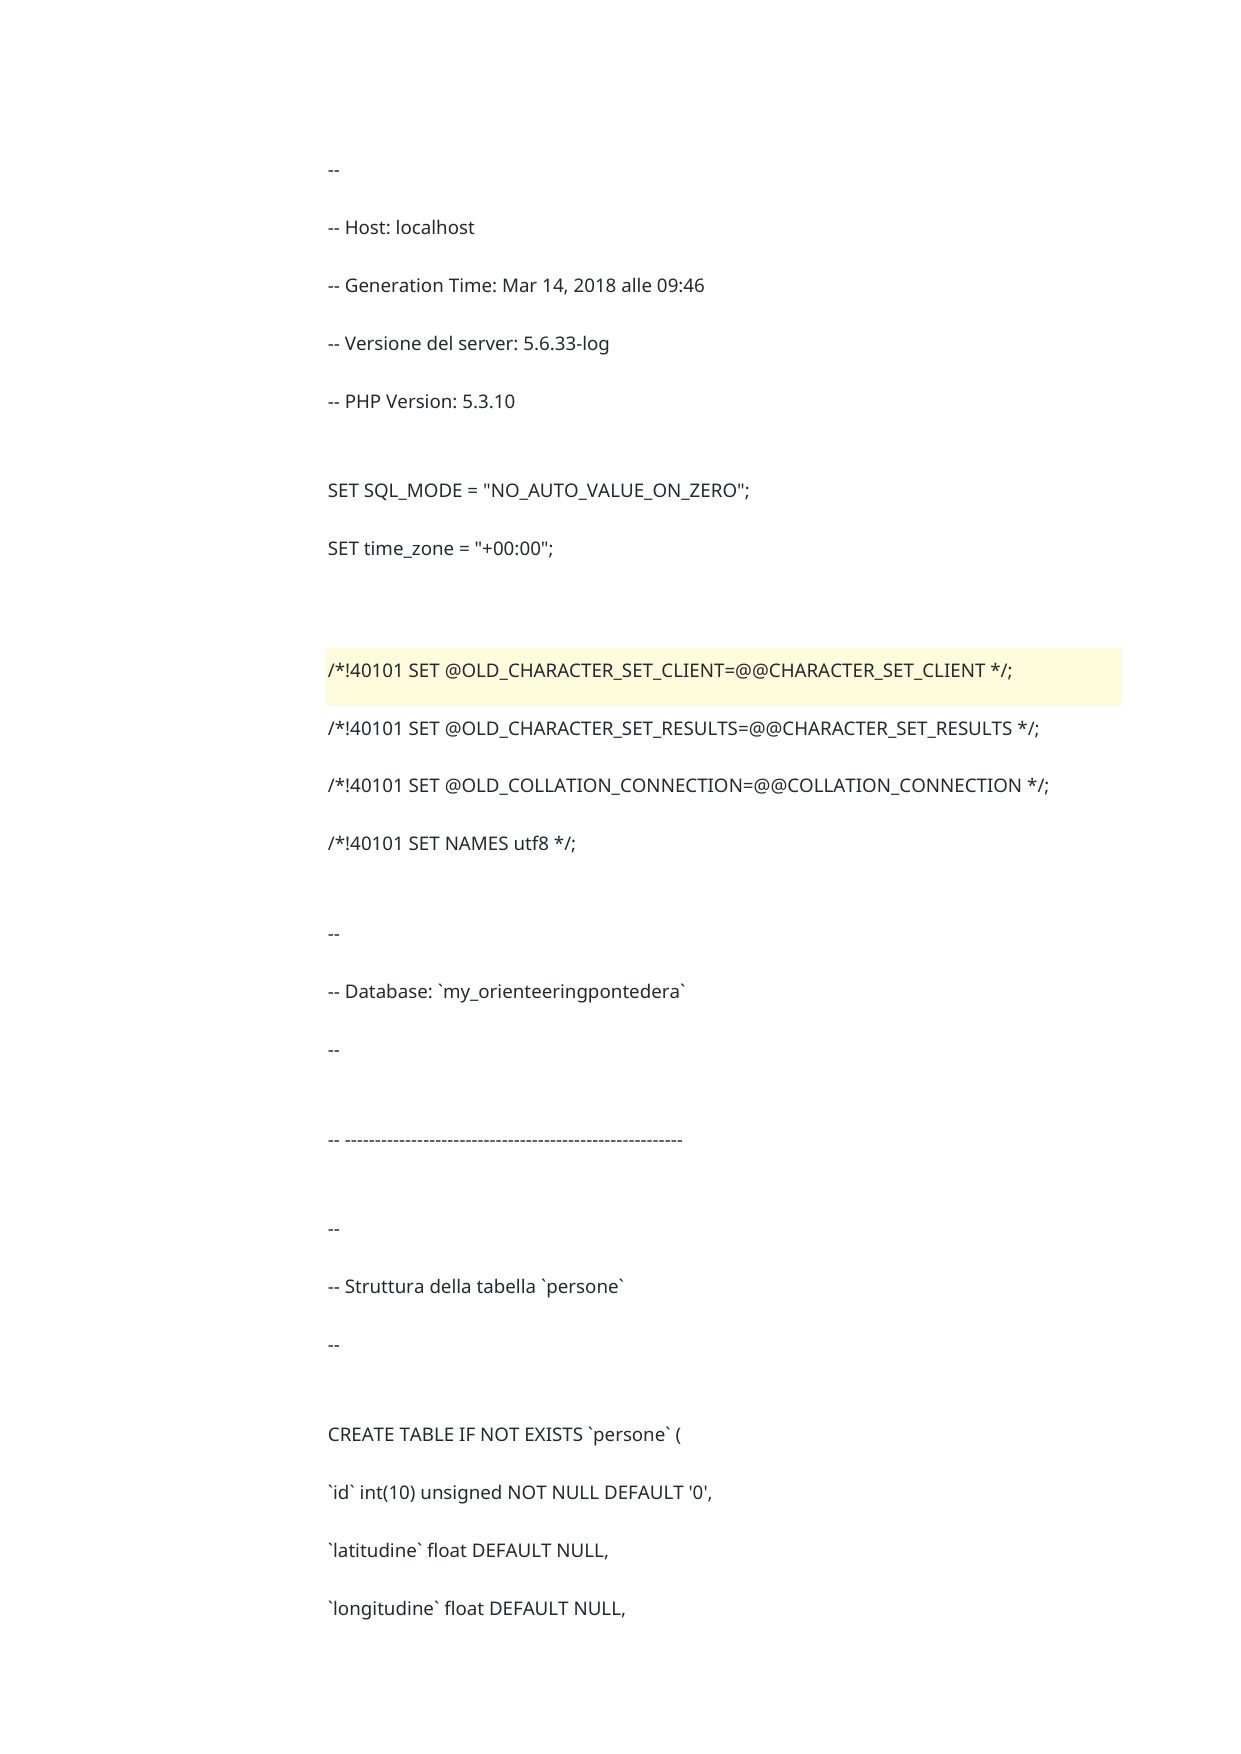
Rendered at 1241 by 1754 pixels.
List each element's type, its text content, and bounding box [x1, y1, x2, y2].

table_cell [118, 206, 325, 263]
table_cell [118, 148, 325, 206]
table_cell [118, 648, 325, 706]
table_cell [118, 585, 325, 617]
table_cell -- [325, 1028, 1122, 1086]
table_cell [118, 617, 325, 648]
table_cell CREATE TABLE IF NOT EXISTS `persone` ( [325, 1413, 1122, 1470]
table_cell [118, 764, 325, 822]
table_cell [118, 437, 325, 469]
table_cell [118, 822, 325, 880]
table_cell [118, 379, 325, 437]
table_cell [118, 1265, 325, 1323]
table_cell SET time_zone = "+00:00"; [325, 527, 1122, 585]
table_cell [118, 912, 325, 970]
table_cell [118, 1207, 325, 1265]
table_cell /*!40101 SET @OLD_CHARACTER_SET_CLIENT=@@CHARACTER_SET_CLIENT */; [325, 648, 1122, 706]
table_cell [325, 880, 1122, 912]
table_cell -- [325, 148, 1122, 206]
table_cell -- [325, 1207, 1122, 1265]
table_cell [118, 1381, 325, 1412]
table_cell [118, 1528, 325, 1586]
table_cell [118, 527, 325, 585]
table_cell [325, 1381, 1122, 1412]
table_cell [118, 1086, 325, 1117]
table_cell [118, 970, 325, 1028]
table_cell [118, 264, 325, 321]
table_cell `latitudine` float DEFAULT NULL, [325, 1528, 1122, 1586]
table_cell SET SQL_MODE = "NO_AUTO_VALUE_ON_ZERO"; [325, 469, 1122, 527]
table_cell `longitudine` float DEFAULT NULL, [325, 1586, 1122, 1623]
table_cell -- Struttura della tabella `persone` [325, 1265, 1122, 1323]
table_cell /*!40101 SET @OLD_CHARACTER_SET_RESULTS=@@CHARACTER_SET_RESULTS */; [325, 706, 1122, 764]
table_cell [325, 437, 1122, 469]
table_cell [325, 1175, 1122, 1207]
table_cell [118, 1413, 325, 1470]
table_cell [118, 1117, 325, 1175]
table_cell /*!40101 SET NAMES utf8 */; [325, 822, 1122, 880]
table_cell `id` int(10) unsigned NOT NULL DEFAULT '0', [325, 1470, 1122, 1528]
table_cell [118, 321, 325, 379]
table_cell [325, 1086, 1122, 1117]
table_cell -- Versione del server: 5.6.33-log [325, 321, 1122, 379]
table_cell [118, 1586, 325, 1623]
table_cell -- -------------------------------------------------------- [325, 1117, 1122, 1175]
table_cell [118, 706, 325, 764]
table_cell -- [325, 1323, 1122, 1381]
table_cell -- Generation Time: Mar 14, 2018 alle 09:46 [325, 264, 1122, 321]
table_cell [118, 1470, 325, 1528]
table_cell [118, 469, 325, 527]
table_cell [118, 880, 325, 912]
table_cell -- [325, 912, 1122, 970]
table_cell [325, 617, 1122, 648]
table_cell /*!40101 SET @OLD_COLLATION_CONNECTION=@@COLLATION_CONNECTION */; [325, 764, 1122, 822]
table_cell [118, 1028, 325, 1086]
table_cell [118, 1175, 325, 1207]
table_cell -- Database: `my_orienteeringpontedera` [325, 970, 1122, 1028]
table_cell [325, 585, 1122, 617]
table_cell -- Host: localhost [325, 206, 1122, 263]
table_cell -- PHP Version: 5.3.10 [325, 379, 1122, 437]
table_cell [118, 1323, 325, 1381]
